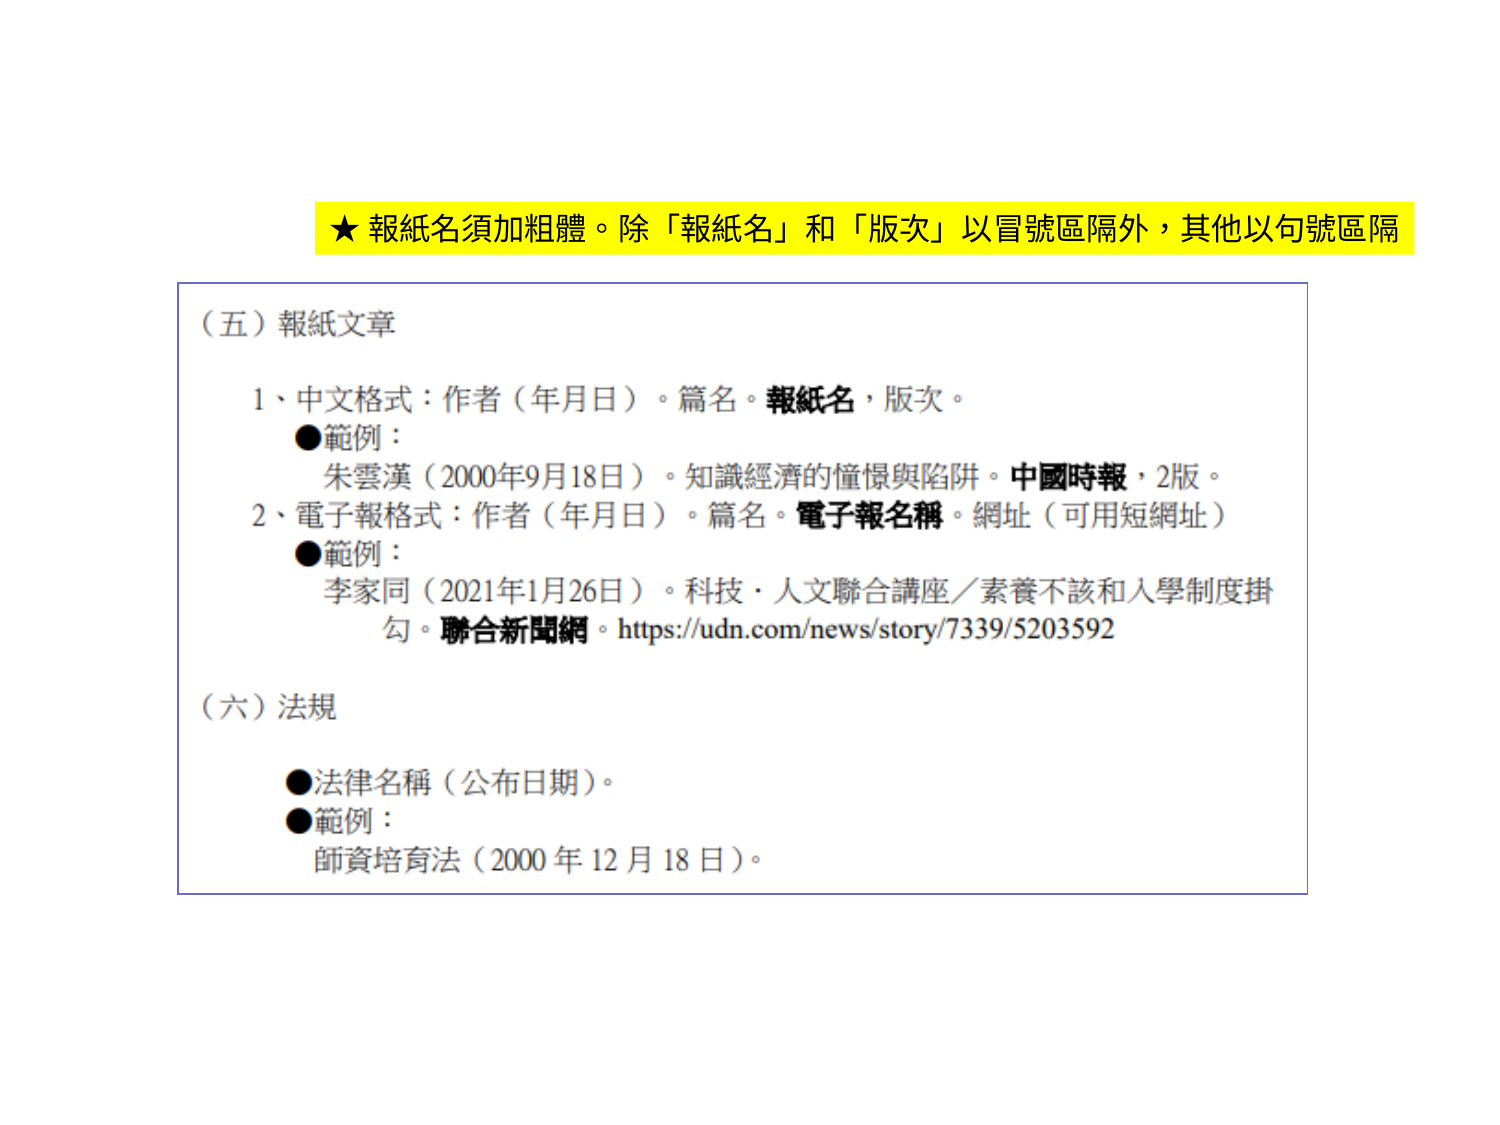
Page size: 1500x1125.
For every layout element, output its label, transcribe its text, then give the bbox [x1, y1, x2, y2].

picture [178, 283, 1307, 893]
text_box ★報紙名須加粗體。除「報紙名」和「版次」以冒號區隔外，其他以句號區隔 [314, 201, 1415, 255]
